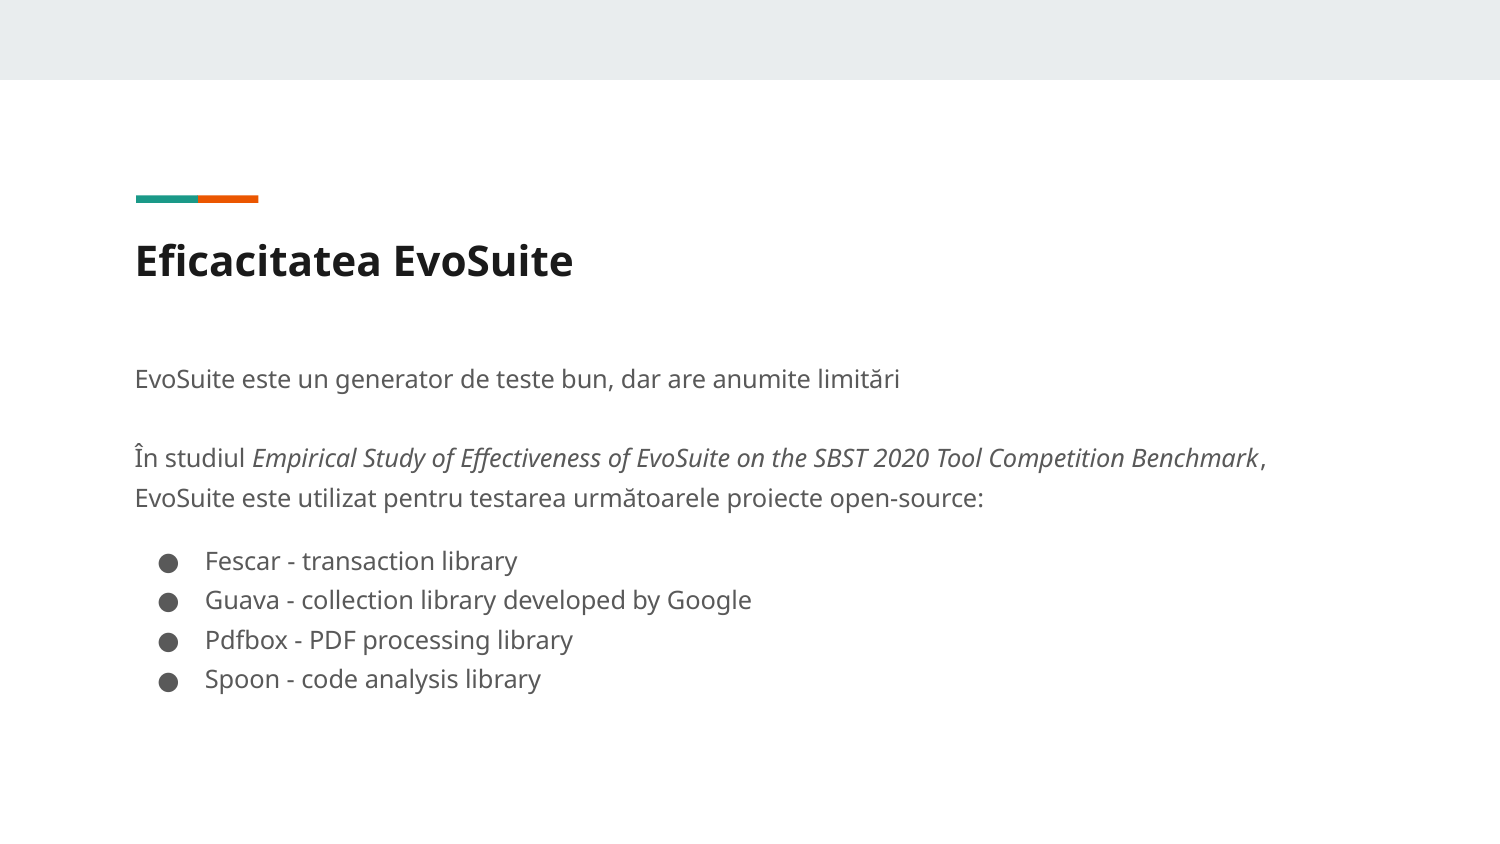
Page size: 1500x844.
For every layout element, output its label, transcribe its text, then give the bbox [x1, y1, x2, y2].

list EvoSuite este un generator de teste bun, dar are anumite limitări În studiul Empirical Study of Effectiveness of EvoSuite on the SBST 2020 Tool Competition Benchmark, EvoSuite este utilizat pentru testarea următoarele proiecte open-source: Fescar - transaction library Guava - collection library developed by Google Pdfbox - PDF processing library Spoon - code analysis library [119, 341, 1381, 712]
title Eficacitatea EvoSuite [119, 216, 1381, 305]
